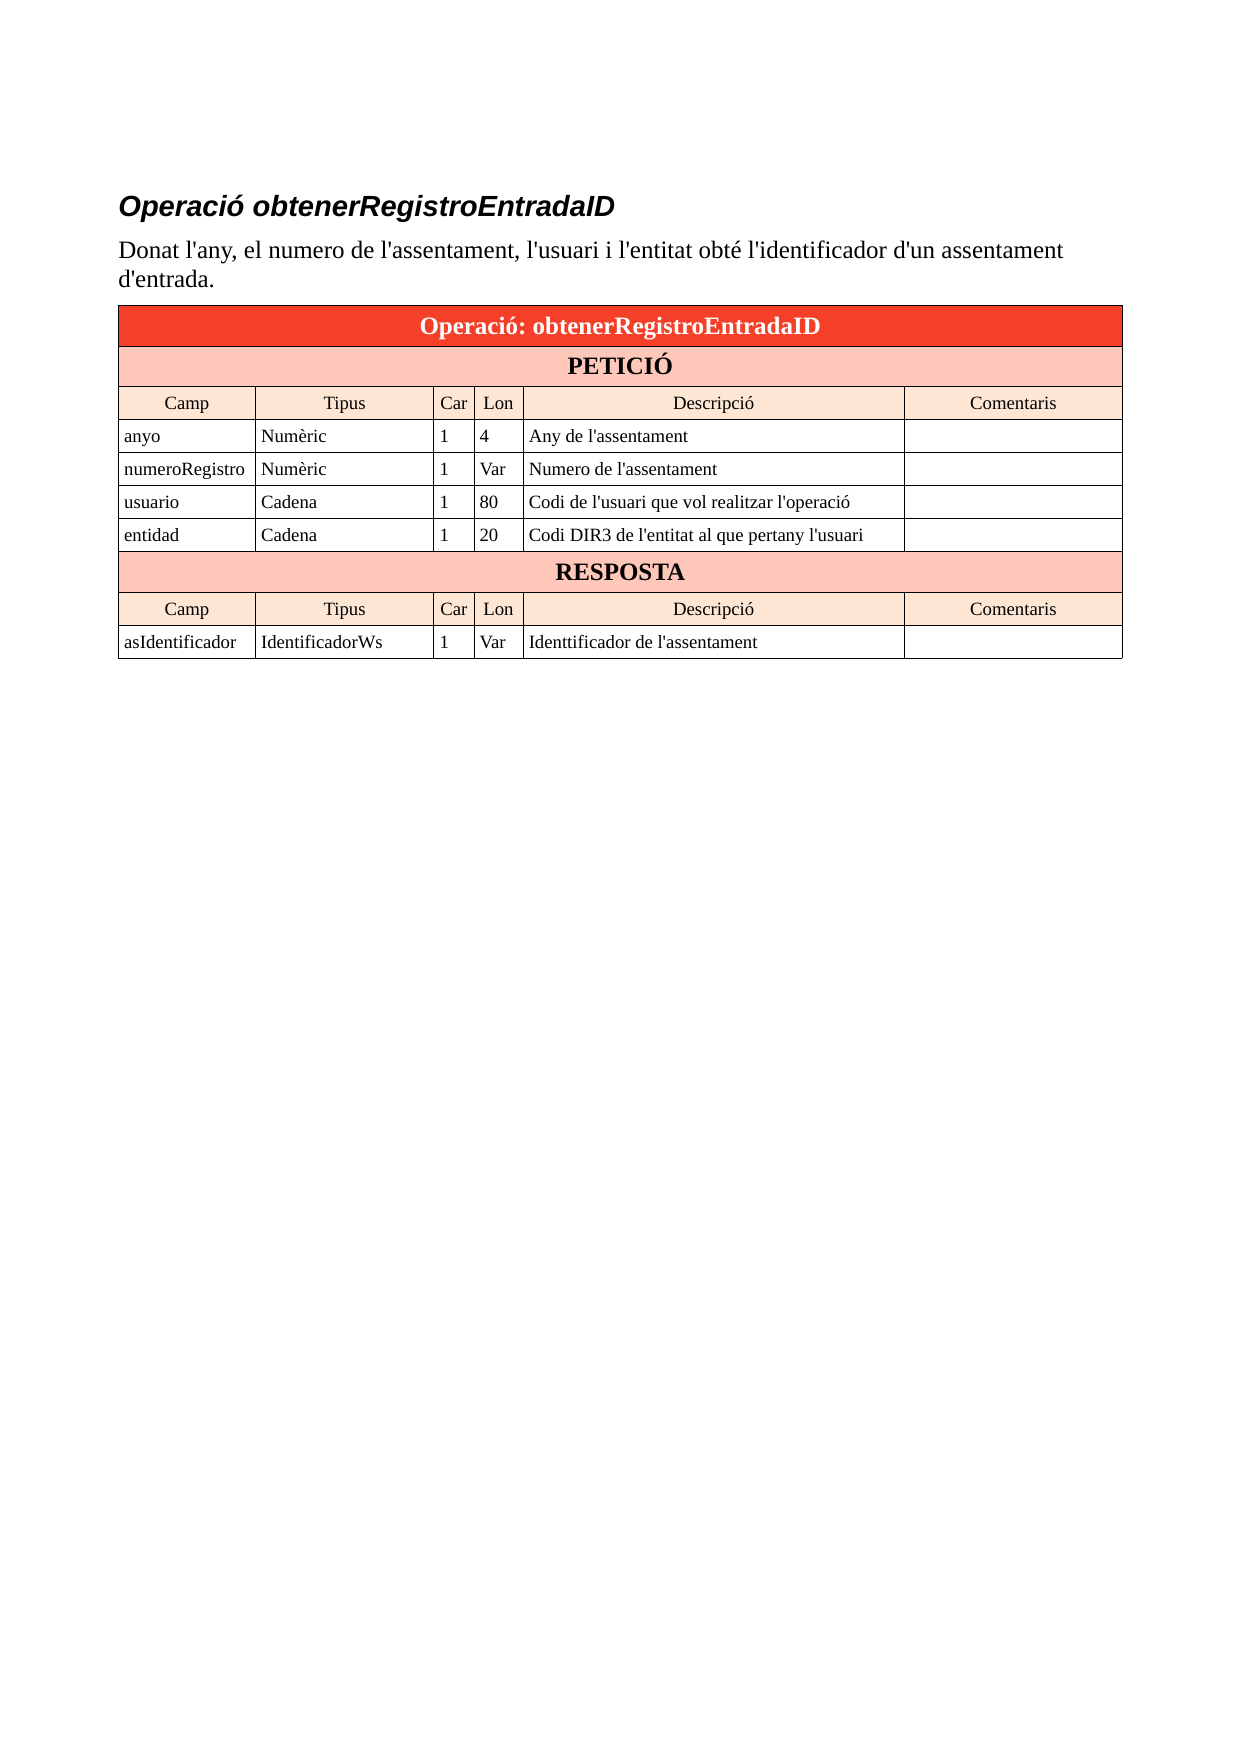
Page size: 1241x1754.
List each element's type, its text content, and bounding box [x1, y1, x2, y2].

table_cell anyo [119, 420, 255, 452]
table_cell Codi DIR3 de l'entitat al que pertany l'usuari [524, 519, 904, 551]
table_header Operació: obtenerRegistroEntradaID [119, 306, 1122, 346]
table_cell Descripció [524, 387, 904, 419]
table_cell asIdentificador [119, 626, 255, 658]
table_cell Codi de l'usuari que vol realitzar l'operació [524, 486, 904, 518]
table_cell Descripció [524, 593, 904, 625]
table_cell numeroRegistro [119, 453, 255, 485]
table_cell Cadena [256, 519, 433, 551]
table_cell Comentaris [905, 387, 1122, 419]
table_cell Lon [475, 387, 523, 419]
table_cell 1 [434, 626, 474, 658]
table_cell Car [434, 387, 474, 419]
table_cell [905, 420, 1122, 452]
subtitle Operació obtenerRegistroEntradaID [118, 189, 1122, 223]
table_cell [905, 626, 1122, 658]
text Donat l'any, el numero de l'assentament, l'usuari i l'entitat obté l'identificador d'un assentament d'entrada. [118, 235, 1122, 293]
table_cell Numèric [256, 420, 433, 452]
table_cell Lon [475, 593, 523, 625]
table_cell Tipus [256, 387, 433, 419]
table_cell Camp [119, 387, 255, 419]
table_cell 4 [475, 420, 523, 452]
table_cell usuario [119, 486, 255, 518]
table_cell Identtificador de l'assentament [524, 626, 904, 658]
table_cell 1 [434, 519, 474, 551]
table_cell Comentaris [905, 593, 1122, 625]
table_cell 20 [475, 519, 523, 551]
table_cell Var [475, 626, 523, 658]
table_cell [905, 486, 1122, 518]
table_cell Numero de l'assentament [524, 453, 904, 485]
table_cell IdentificadorWs [256, 626, 433, 658]
table_cell RESPOSTA [119, 552, 1122, 592]
table_cell Numèric [256, 453, 433, 485]
table_cell 1 [434, 420, 474, 452]
table_cell 1 [434, 453, 474, 485]
table_cell 1 [434, 486, 474, 518]
table_cell Camp [119, 593, 255, 625]
table_cell [905, 519, 1122, 551]
table_cell Cadena [256, 486, 433, 518]
table_cell Any de l'assentament [524, 420, 904, 452]
table_cell PETICIÓ [119, 347, 1122, 386]
table_cell entidad [119, 519, 255, 551]
table_cell Tipus [256, 593, 433, 625]
table_cell Var [475, 453, 523, 485]
table_cell 80 [475, 486, 523, 518]
table_cell Car [434, 593, 474, 625]
table_cell [905, 453, 1122, 485]
